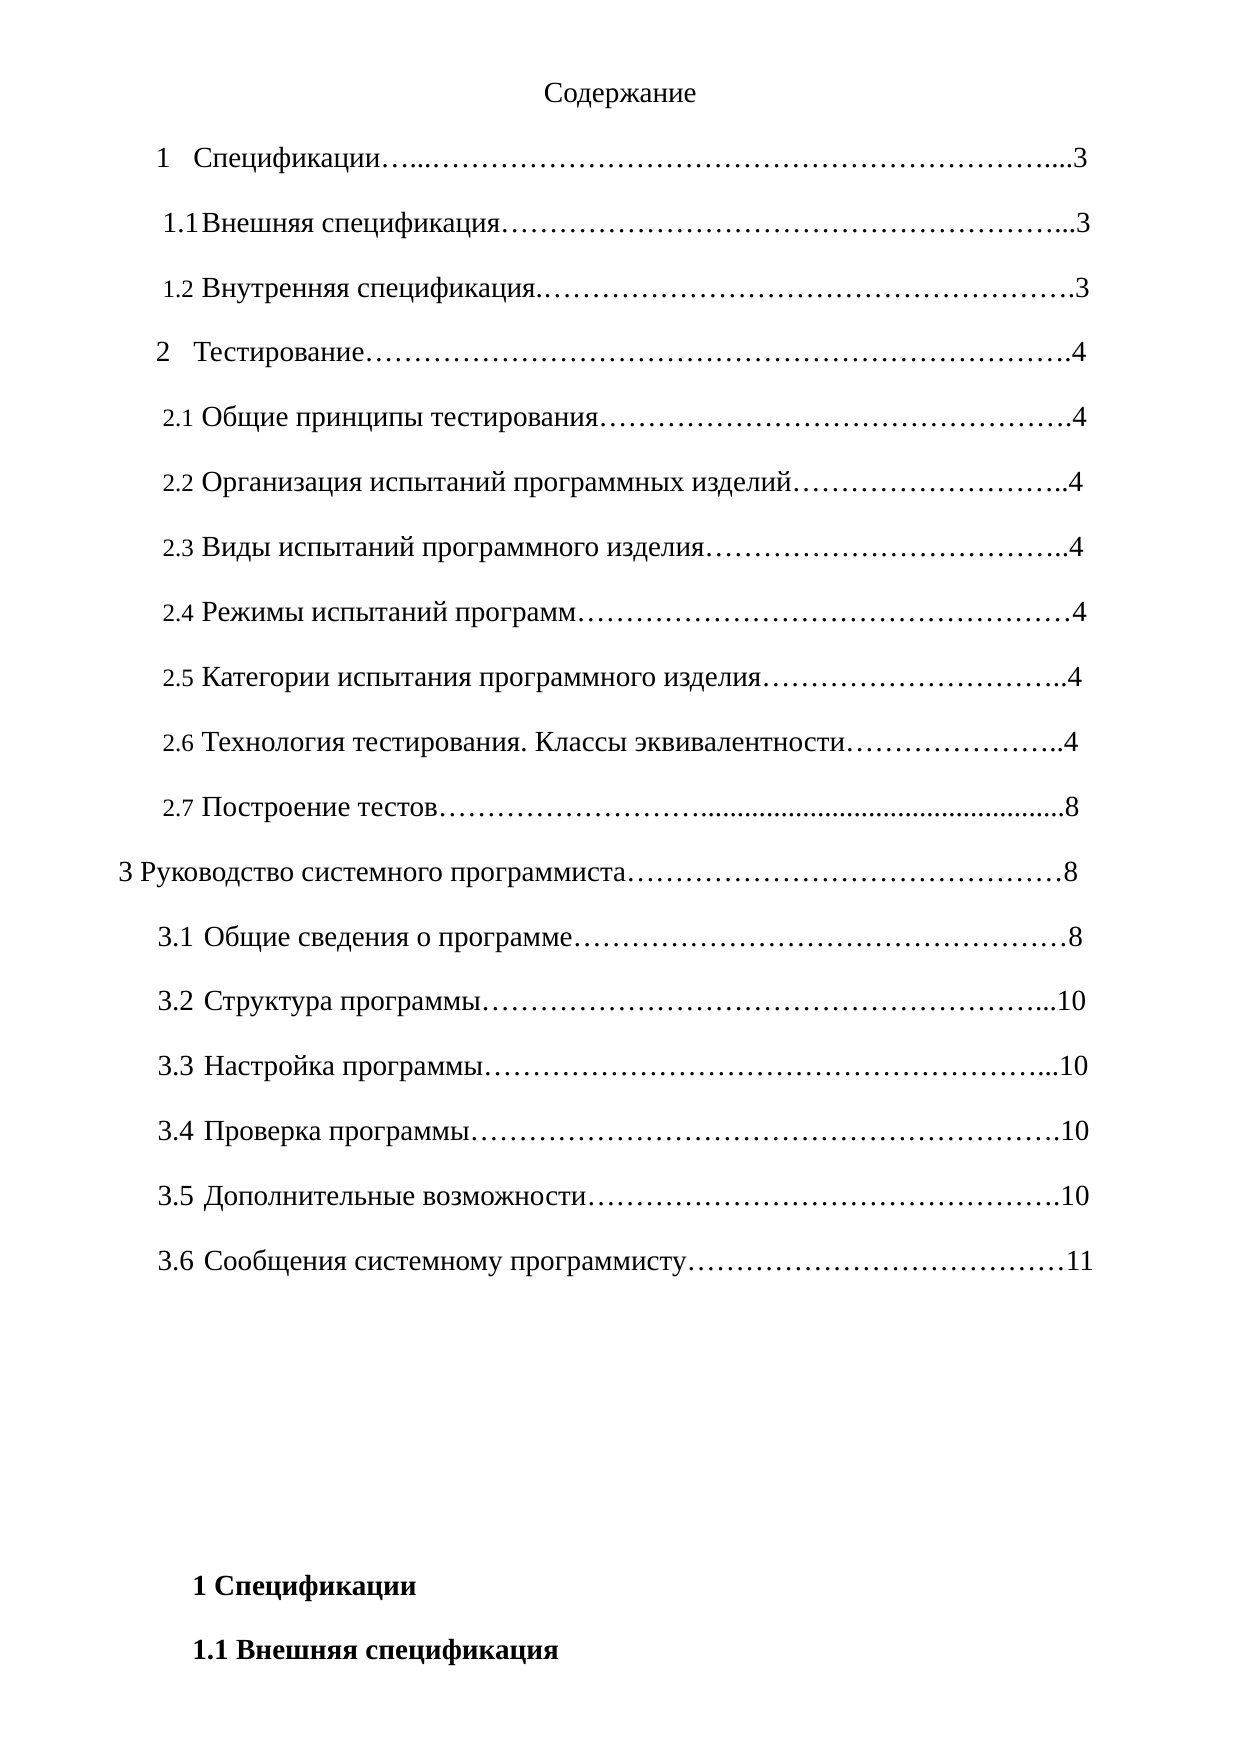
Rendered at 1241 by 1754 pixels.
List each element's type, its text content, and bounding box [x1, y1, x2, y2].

text Содержание [118, 75, 1122, 108]
list Внешняя спецификация…………………………………………………...3 [162, 205, 1122, 238]
list Режимы испытаний программ……………………………………………4 [162, 594, 1122, 628]
list Настройка программы…………………………………………………...10 [157, 1048, 1122, 1082]
text 3 Руководство системного программиста………………………………………8 [118, 854, 1122, 887]
list Построение тестов………………………..................................................8 [162, 789, 1122, 822]
list Внешняя спецификация [192, 1632, 1122, 1666]
list Организация испытаний программных изделий………………………..4 [162, 464, 1122, 498]
list Категории испытания программного изделия…………………………..4 [162, 659, 1122, 693]
list Структура программы…………………………………………………...10 [157, 983, 1122, 1017]
text 1 Спецификации [118, 1568, 1122, 1601]
list Тестирование……………………………………………………………….4 [156, 334, 1122, 368]
list Технология тестирования. Классы эквивалентности…………………..4 [162, 724, 1122, 757]
list Сообщения системному программисту…………………………………11 [157, 1243, 1122, 1277]
list Общие принципы тестирования………………………………………….4 [162, 399, 1122, 433]
list Общие сведения о программе……………………………………………8 [157, 919, 1122, 952]
list Внутренняя спецификация.……………………………………………….3 [162, 270, 1122, 303]
list Проверка программы…………………………………………………….10 [157, 1113, 1122, 1147]
list Дополнительные возможности………………………………………….10 [157, 1178, 1122, 1212]
list Виды испытаний программного изделия………………………………..4 [162, 529, 1122, 563]
list Спецификации…...………………………………………………………....3 [156, 140, 1122, 173]
